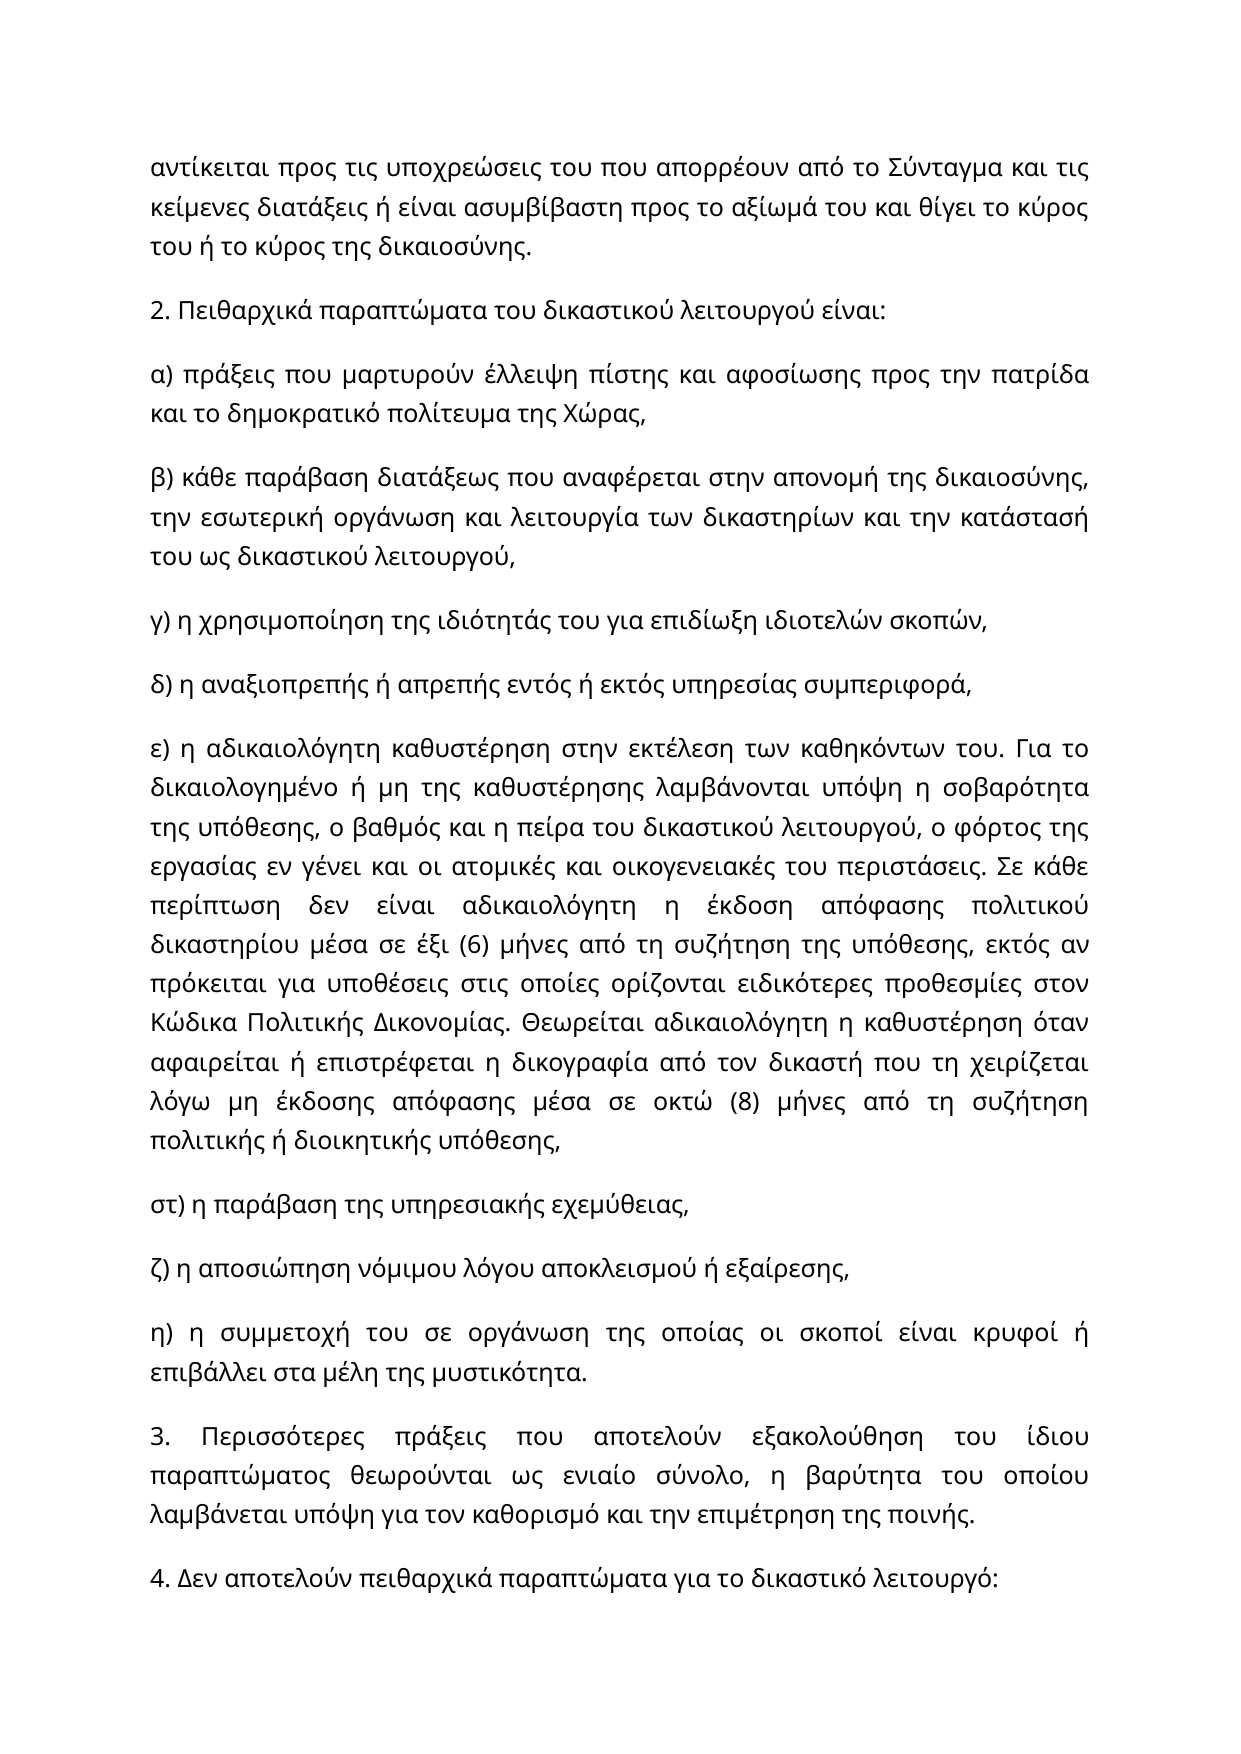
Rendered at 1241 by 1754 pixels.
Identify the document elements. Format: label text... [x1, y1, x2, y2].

text ε) η αδικαιολόγητη καθυστέρηση στην εκτέλεση των καθηκόντων του. Για το δικαιολογημένο ή μη της καθυστέρησης λαμβάνονται υπόψη η σοβαρότητα της υπόθεσης, ο βαθμός και η πείρα του δικαστικού λειτουργού, ο φόρτος της εργασίας εν γένει και οι ατομικές και οικογενειακές του περιστάσεις. Σε κάθε περίπτωση δεν είναι αδικαιολόγητη η έκδοση απόφασης πολιτικού δικαστηρίου μέσα σε έξι (6) μήνες από τη συζήτηση της υπόθεσης, εκτός αν πρόκειται για υποθέσεις στις οποίες ορίζονται ειδικότερες προθεσμίες στον Κώδικα Πολιτικής Δικονομίας. Θεωρείται αδικαιολόγητη η καθυστέρηση όταν αφαιρείται ή επιστρέφεται η δικογραφία από τον δικαστή που τη χειρίζεται λόγω μη έκδοσης απόφασης μέσα σε οκτώ (8) μήνες από τη συζήτηση πολιτικής ή διοικητικής υπόθεσης, [150, 731, 1090, 1157]
text β) κάθε παράβαση διατάξεως που αναφέρεται στην απονομή της δικαιοσύνης, την εσωτερική οργάνωση και λειτουργία των δικαστηρίων και την κατάστασή του ως δικαστικού λειτουργού, [150, 460, 1090, 572]
text ζ) η αποσιώπηση νόμιμου λόγου αποκλεισμού ή εξαίρεσης, [150, 1251, 1090, 1285]
text α) πράξεις που μαρτυρούν έλλειψη πίστης και αφοσίωσης προς την πατρίδα και το δημοκρατικό πολίτευμα της Χώρας, [150, 357, 1090, 430]
text στ) η παράβαση της υπηρεσιακής εχεμύθειας, [150, 1187, 1090, 1221]
text γ) η χρησιμοποίηση της ιδιότητάς του για επιδίωξη ιδιοτελών σκοπών, [150, 602, 1090, 637]
text 3. Περισσότερες πράξεις που αποτελούν εξακολούθηση του ίδιου παραπτώματος θεωρούνται ως ενιαίο σύνολο, η βαρύτητα του οποίου λαμβάνεται υπόψη για τον καθορισμό και την επιμέτρηση της ποινής. [150, 1418, 1090, 1531]
text αντίκειται προς τις υποχρεώσεις του που απορρέουν από το Σύνταγμα και τις κείμενες διατάξεις ή είναι ασυμβίβαστη προς το αξίωμά του και θίγει το κύρος του ή το κύρος της δικαιοσύνης. [150, 150, 1090, 262]
text η) η συμμετοχή του σε οργάνωση της οποίας οι σκοποί είναι κρυφοί ή επιβάλλει στα μέλη της μυστικότητα. [150, 1315, 1090, 1388]
text 4. Δεν αποτελούν πειθαρχικά παραπτώματα για το δικαστικό λειτουργό: [150, 1561, 1090, 1595]
text 2. Πειθαρχικά παραπτώματα του δικαστικού λειτουργού είναι: [150, 292, 1090, 327]
text δ) η αναξιοπρεπής ή απρεπής εντός ή εκτός υπηρεσίας συμπεριφορά, [150, 667, 1090, 701]
